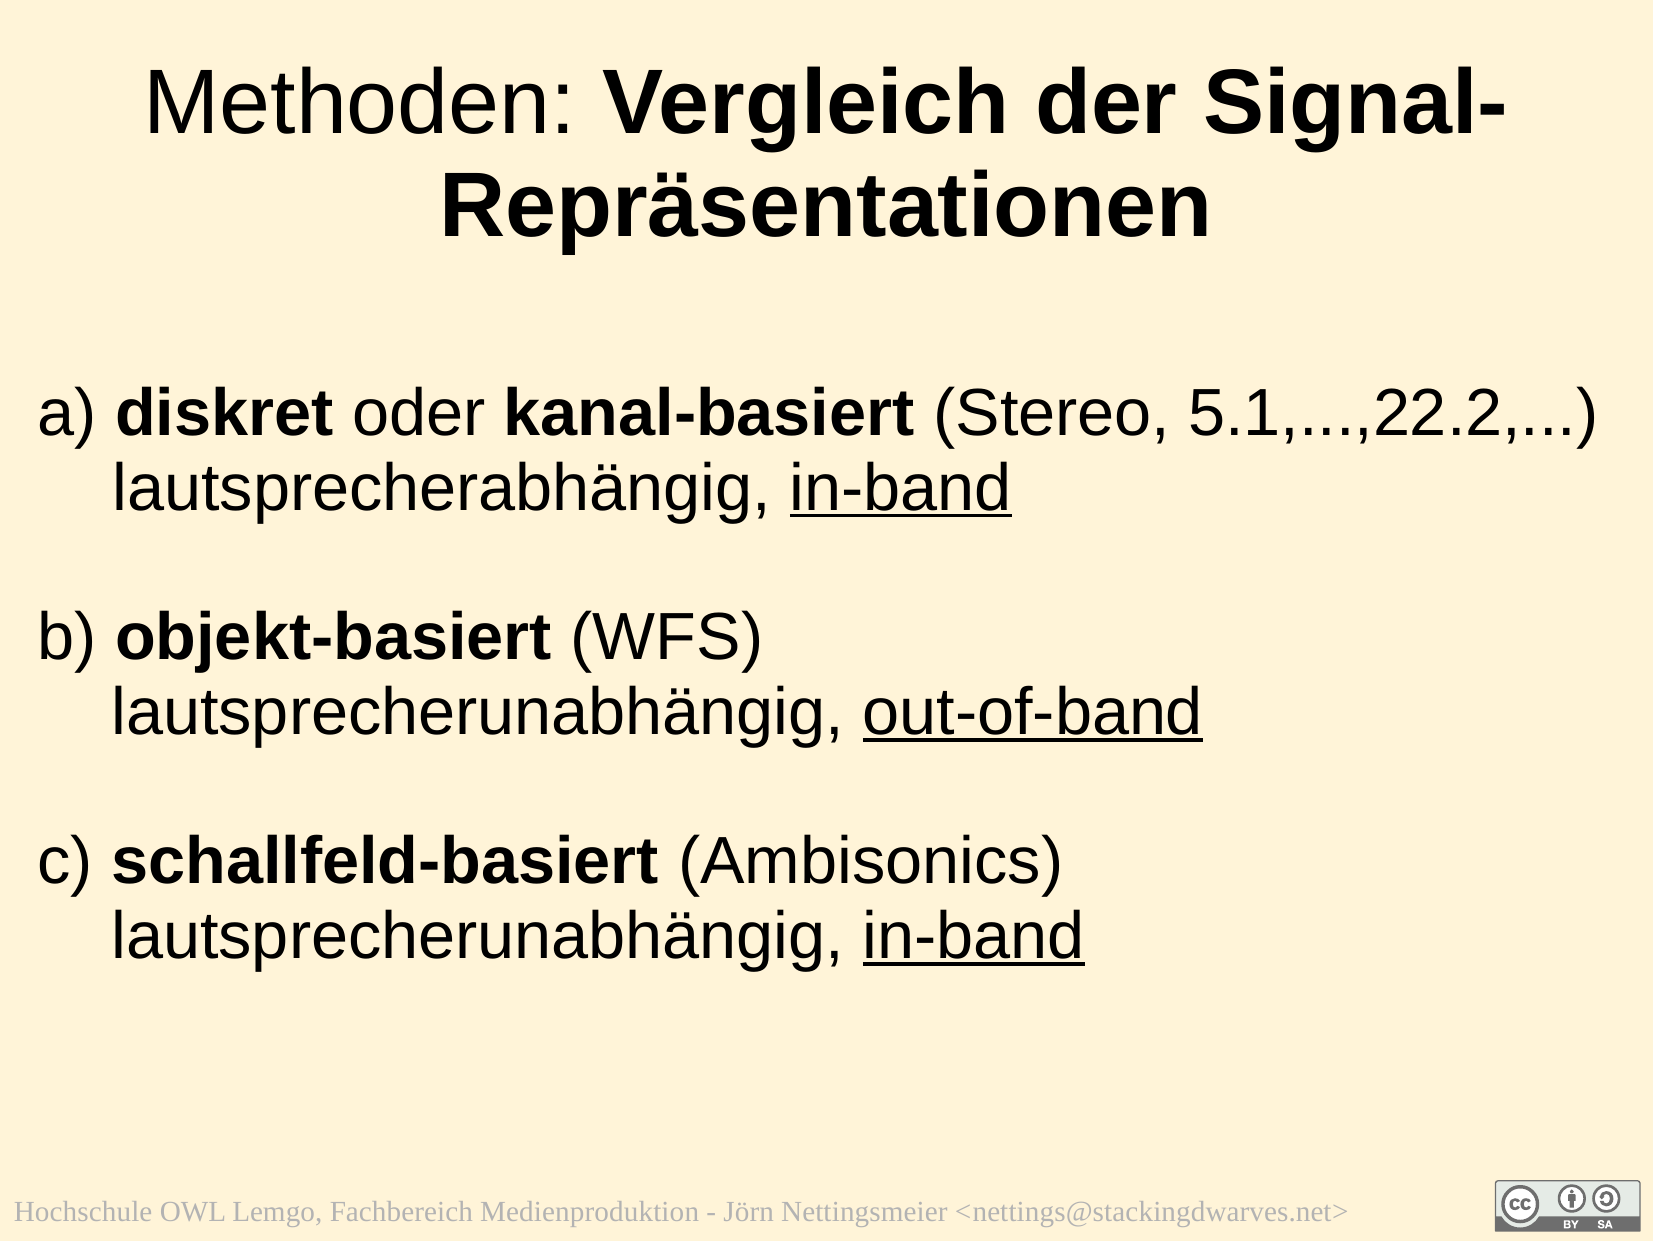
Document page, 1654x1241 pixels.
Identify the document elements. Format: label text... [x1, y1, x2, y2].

subtitle a) diskret oder kanal-basiert (Stereo, 5.1,...,22.2,...) lautsprecherabhängig, in-band b) objekt-basiert (WFS) lautsprecherunabhängig, out-of-band c) schallfeld-basiert (Ambisonics) lautsprecherunabhängig, in-band [37, 299, 1612, 1123]
title Methoden: Vergleich der Signal-Repräsentationen [82, 49, 1571, 257]
